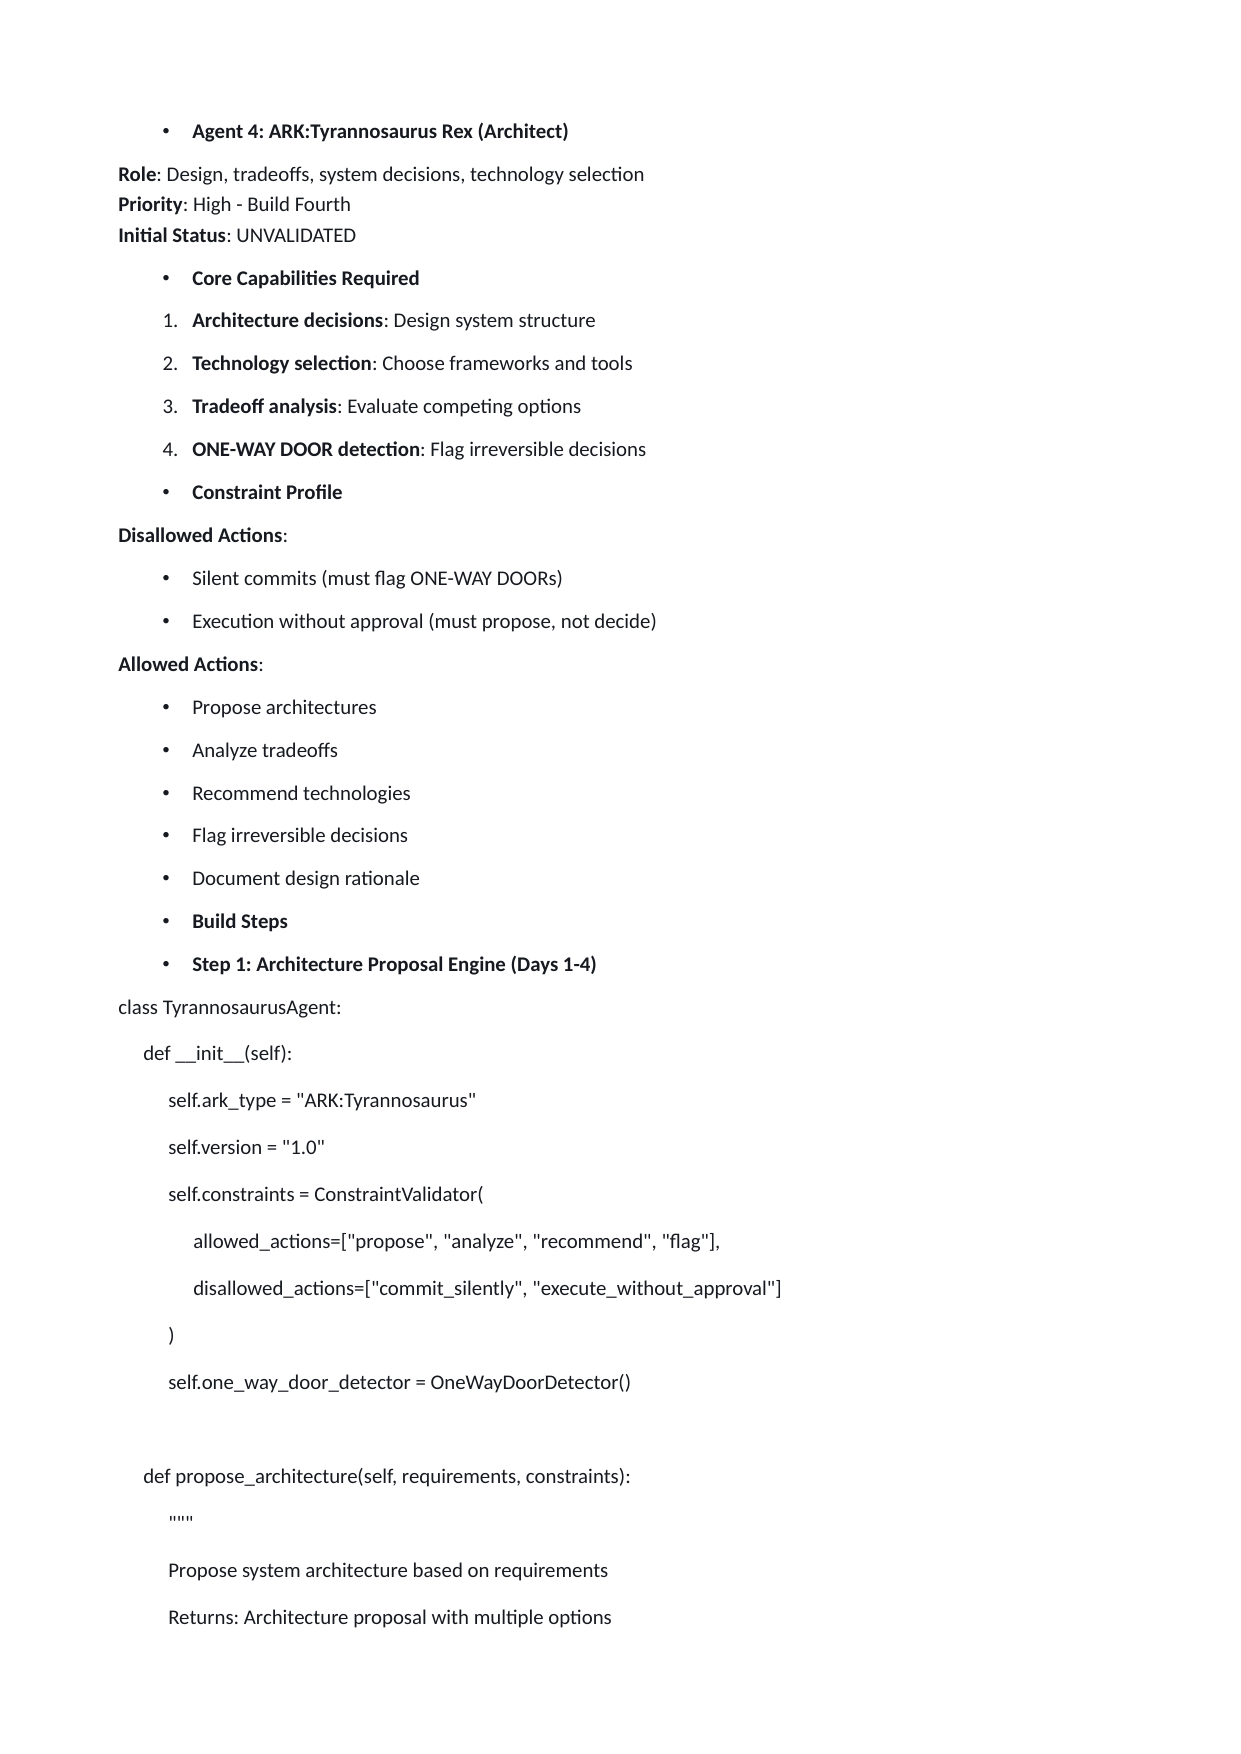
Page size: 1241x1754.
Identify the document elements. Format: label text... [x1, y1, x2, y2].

text def __init__(self): [118, 1037, 1122, 1066]
list Technology selection: Choose frameworks and tools [162, 351, 1122, 376]
list Document design rationale [162, 866, 1122, 891]
list Agent 4: ARK:Tyrannosaurus Rex (Architect) [162, 118, 1122, 143]
list ONE-WAY DOOR detection: Flag irreversible decisions [162, 436, 1122, 462]
text ) [118, 1319, 1122, 1348]
text self.version = "1.0" [118, 1131, 1122, 1160]
text Allowed Actions: [118, 651, 1122, 676]
list Tradeoff analysis: Evaluate competing options [162, 393, 1122, 419]
list Silent commits (must flag ONE-WAY DOORs) [162, 565, 1122, 591]
list Architecture decisions: Design system structure [162, 308, 1122, 333]
text def propose_architecture(self, requirements, constraints): [118, 1460, 1122, 1489]
list Constraint Profile [162, 479, 1122, 505]
text Propose system architecture based on requirements [118, 1554, 1122, 1583]
text class TyrannosaurusAgent: [118, 994, 1122, 1020]
list Analyze tradeoffs [162, 737, 1122, 762]
text self.constraints = ConstraintValidator( [118, 1178, 1122, 1207]
text allowed_actions=["propose", "analyze", "recommend", "flag"], [118, 1225, 1122, 1254]
text Returns: Architecture proposal with multiple options [118, 1601, 1122, 1630]
text Role: Design, tradeoffs, system decisions, technology selection Priority: High - Build Fourth Initial Status: UNVALIDATED [118, 161, 1122, 247]
list Step 1: Architecture Proposal Engine (Days 1-4) [162, 951, 1122, 977]
text disallowed_actions=["commit_silently", "execute_without_approval"] [118, 1272, 1122, 1301]
list Execution without approval (must propose, not decide) [162, 608, 1122, 633]
text self.ark_type = "ARK:Tyrannosaurus" [118, 1084, 1122, 1113]
text Disallowed Actions: [118, 522, 1122, 548]
list Recommend technologies [162, 780, 1122, 805]
text self.one_way_door_detector = OneWayDoorDetector() [118, 1366, 1122, 1395]
list Core Capabilities Required [162, 265, 1122, 290]
list Propose architectures [162, 694, 1122, 719]
text """ [118, 1507, 1122, 1536]
list Flag irreversible decisions [162, 823, 1122, 848]
list Build Steps [162, 908, 1122, 934]
